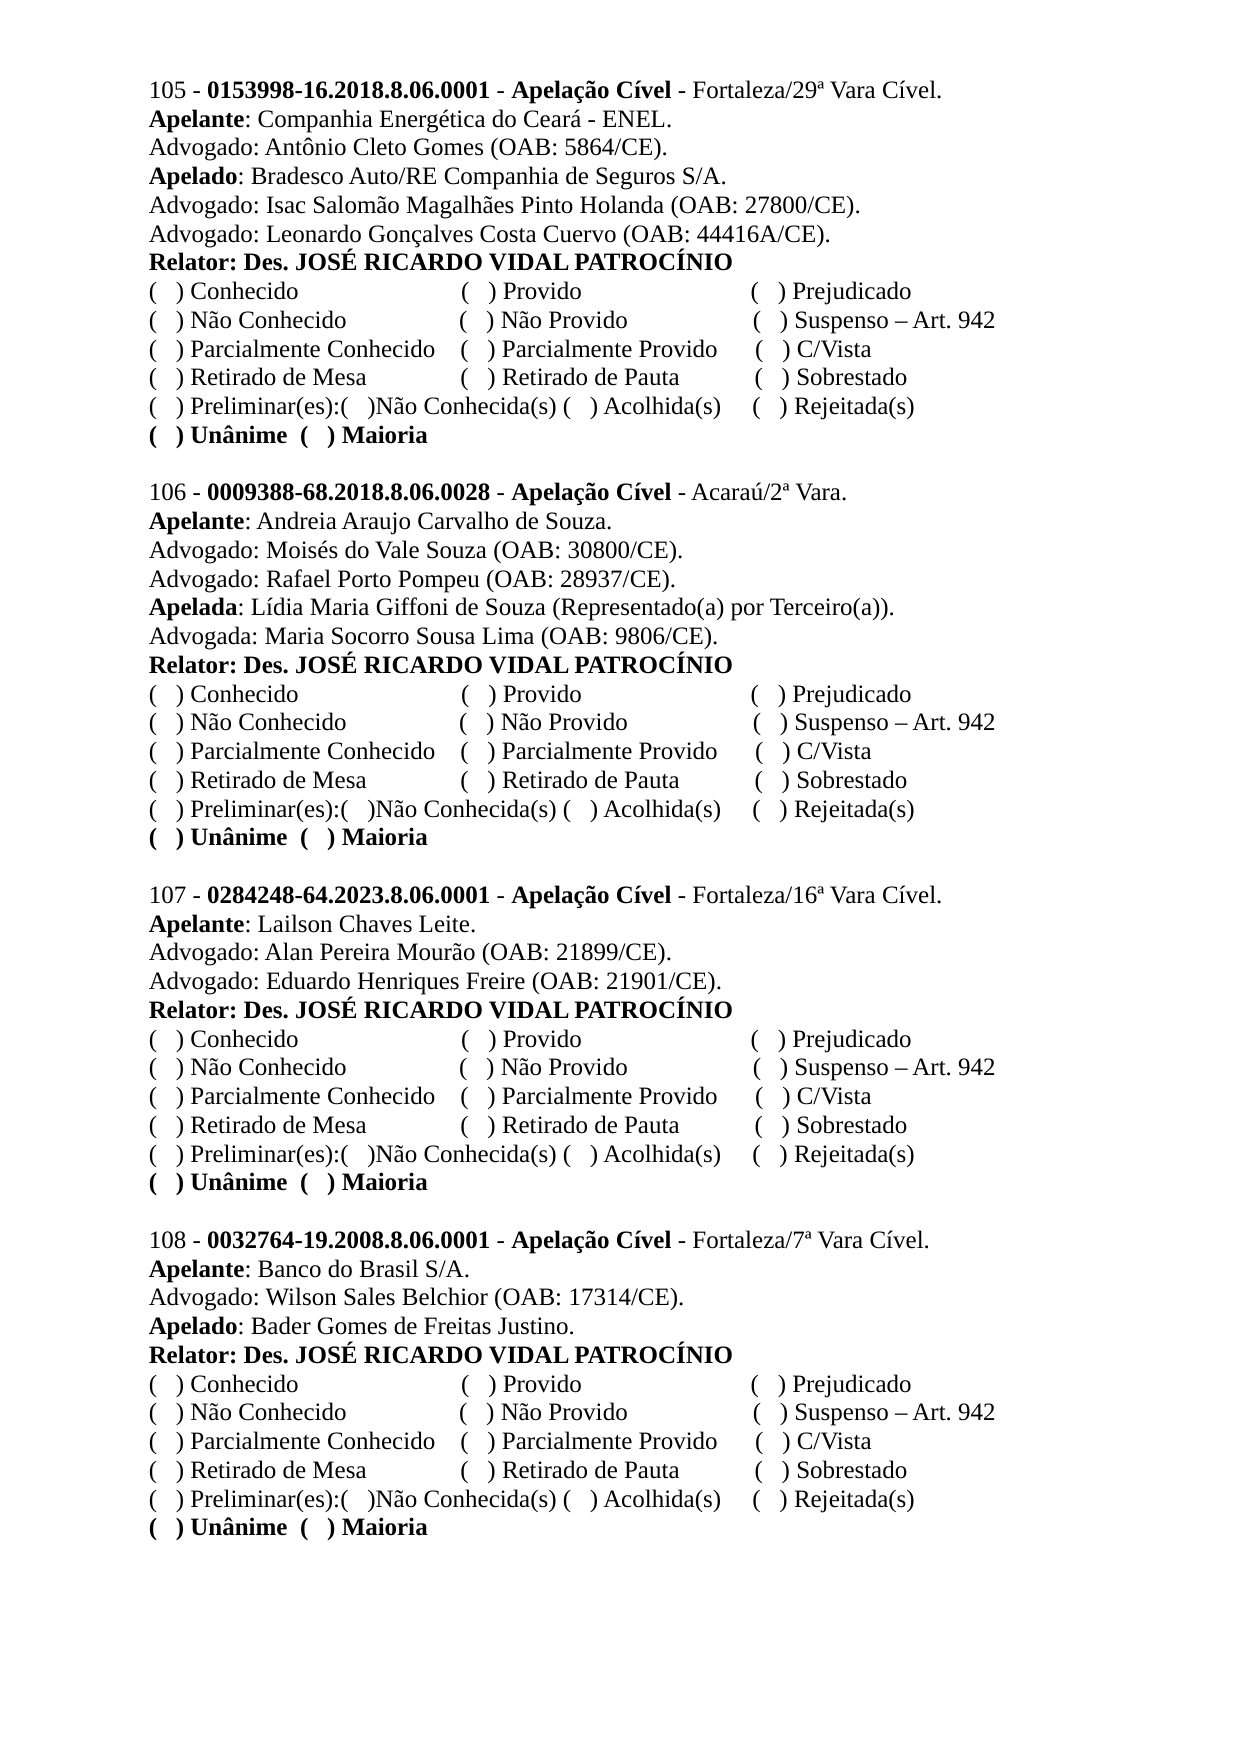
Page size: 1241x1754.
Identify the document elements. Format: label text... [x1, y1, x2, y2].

text Apelante: Companhia Energética do Ceará - ENEL. [148, 104, 1141, 132]
text ( ) Unânime ( ) Maioria [148, 822, 1158, 851]
text ( ) Conhecido ( ) Provido ( ) Prejudicado [148, 1369, 1141, 1397]
text Relator: Des. JOSÉ RICARDO VIDAL PATROCÍNIO [148, 995, 1141, 1024]
text ( ) Conhecido ( ) Provido ( ) Prejudicado [148, 679, 1141, 707]
text Apelante: Banco do Brasil S/A. [148, 1254, 1141, 1282]
text 105 - 0153998-16.2018.8.06.0001 - Apelação Cível - Fortaleza/29ª Vara Cível. [148, 75, 1141, 104]
text ( ) Conhecido ( ) Provido ( ) Prejudicado [148, 1024, 1141, 1052]
text ( ) Não Conhecido ( ) Não Provido ( ) Suspenso – Art. 942 [148, 1052, 1158, 1081]
text ( ) Unânime ( ) Maioria [148, 1512, 1158, 1541]
text Apelante: Lailson Chaves Leite. [148, 909, 1141, 937]
text ( ) Retirado de Mesa ( ) Retirado de Pauta ( ) Sobrestado [148, 765, 1158, 794]
text Advogado: Antônio Cleto Gomes (OAB: 5864/CE). [148, 132, 1141, 161]
text 107 - 0284248-64.2023.8.06.0001 - Apelação Cível - Fortaleza/16ª Vara Cível. [148, 880, 1141, 909]
text Apelada: Lídia Maria Giffoni de Souza (Representado(a) por Terceiro(a)). [148, 592, 1141, 621]
text ( ) Retirado de Mesa ( ) Retirado de Pauta ( ) Sobrestado [148, 362, 1158, 391]
text 106 - 0009388-68.2018.8.06.0028 - Apelação Cível - Acaraú/2ª Vara. [148, 477, 1141, 506]
text Advogado: Wilson Sales Belchior (OAB: 17314/CE). [148, 1282, 1141, 1311]
text ( ) Parcialmente Conhecido ( ) Parcialmente Provido ( ) C/Vista [148, 1081, 1158, 1110]
text ( ) Conhecido ( ) Provido ( ) Prejudicado [148, 276, 1141, 305]
text ( ) Parcialmente Conhecido ( ) Parcialmente Provido ( ) C/Vista [148, 736, 1158, 765]
text ( ) Não Conhecido ( ) Não Provido ( ) Suspenso – Art. 942 [148, 707, 1158, 736]
text Relator: Des. JOSÉ RICARDO VIDAL PATROCÍNIO [148, 1340, 1141, 1369]
text ( ) Unânime ( ) Maioria [148, 1167, 1158, 1196]
text Apelante: Andreia Araujo Carvalho de Souza. [148, 506, 1141, 535]
text Advogado: Eduardo Henriques Freire (OAB: 21901/CE). [148, 966, 1141, 995]
text ( ) Parcialmente Conhecido ( ) Parcialmente Provido ( ) C/Vista [148, 334, 1158, 362]
text ( ) Preliminar(es):( )Não Conhecida(s) ( ) Acolhida(s) ( ) Rejeitada(s) [148, 391, 1158, 420]
text ( ) Preliminar(es):( )Não Conhecida(s) ( ) Acolhida(s) ( ) Rejeitada(s) [148, 794, 1158, 822]
text Advogado: Isac Salomão Magalhães Pinto Holanda (OAB: 27800/CE). [148, 190, 1141, 219]
text ( ) Retirado de Mesa ( ) Retirado de Pauta ( ) Sobrestado [148, 1455, 1158, 1484]
text ( ) Não Conhecido ( ) Não Provido ( ) Suspenso – Art. 942 [148, 305, 1158, 334]
text Advogado: Alan Pereira Mourão (OAB: 21899/CE). [148, 937, 1141, 966]
text Advogada: Maria Socorro Sousa Lima (OAB: 9806/CE). [148, 621, 1141, 650]
text Relator: Des. JOSÉ RICARDO VIDAL PATROCÍNIO [148, 650, 1141, 679]
text ( ) Não Conhecido ( ) Não Provido ( ) Suspenso – Art. 942 [148, 1397, 1158, 1426]
text Advogado: Rafael Porto Pompeu (OAB: 28937/CE). [148, 564, 1141, 592]
text Advogado: Leonardo Gonçalves Costa Cuervo (OAB: 44416A/CE). [148, 219, 1141, 247]
text Apelado: Bader Gomes de Freitas Justino. [148, 1311, 1141, 1340]
text 108 - 0032764-19.2008.8.06.0001 - Apelação Cível - Fortaleza/7ª Vara Cível. [148, 1225, 1141, 1254]
text Advogado: Moisés do Vale Souza (OAB: 30800/CE). [148, 535, 1141, 564]
text Relator: Des. JOSÉ RICARDO VIDAL PATROCÍNIO [148, 247, 1141, 276]
text ( ) Unânime ( ) Maioria [148, 420, 1158, 449]
text ( ) Retirado de Mesa ( ) Retirado de Pauta ( ) Sobrestado [148, 1110, 1158, 1139]
text Apelado: Bradesco Auto/RE Companhia de Seguros S/A. [148, 161, 1141, 190]
text ( ) Preliminar(es):( )Não Conhecida(s) ( ) Acolhida(s) ( ) Rejeitada(s) [148, 1484, 1158, 1512]
text ( ) Preliminar(es):( )Não Conhecida(s) ( ) Acolhida(s) ( ) Rejeitada(s) [148, 1139, 1158, 1167]
text ( ) Parcialmente Conhecido ( ) Parcialmente Provido ( ) C/Vista [148, 1426, 1158, 1455]
